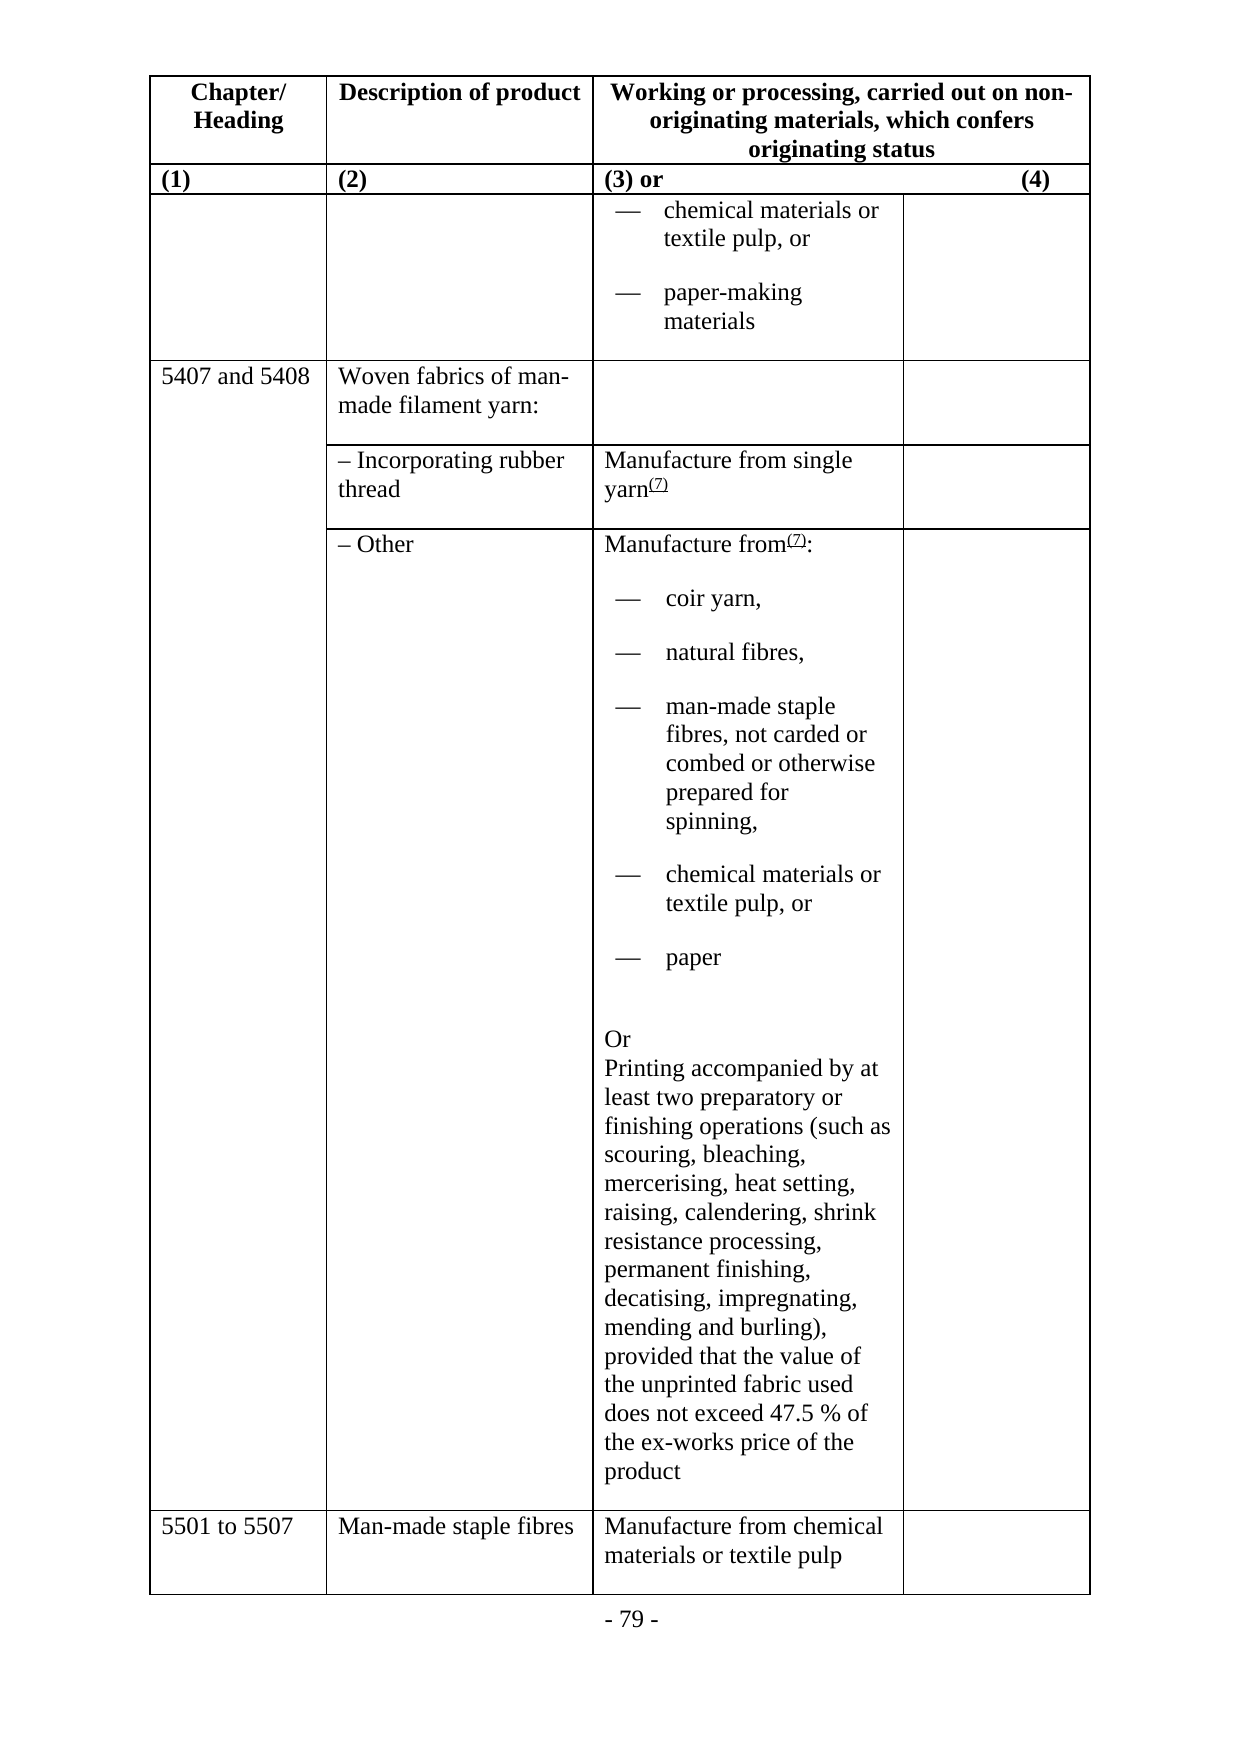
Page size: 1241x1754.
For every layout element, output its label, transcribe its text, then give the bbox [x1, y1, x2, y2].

table_cell [594, 361, 903, 444]
table_cell [904, 1511, 1089, 1593]
table_cell 5501 to 5507 [151, 1511, 326, 1593]
table_cell — [604, 691, 654, 859]
table_cell (2) [327, 165, 592, 193]
table_cell — [604, 195, 652, 277]
table_cell paper-making materials [652, 277, 892, 360]
table_cell [904, 446, 1089, 528]
table_header Chapter/Heading [151, 77, 326, 163]
table_cell [904, 195, 1089, 360]
table_cell [904, 530, 1089, 1509]
table_cell [151, 195, 326, 360]
table_cell Man-made staple fibres [327, 1511, 592, 1593]
table_cell [594, 195, 903, 360]
table_header — [604, 583, 654, 637]
table_cell man-made staple fibres, not carded or combed or otherwise prepared for spinning, [654, 691, 892, 859]
table_cell Manufacture from(7): Or Printing accompanied by at least two preparatory or finishing operations (such as scouring, bleaching, mercerising, heat setting, raising, calendering, shrink resistance processing, permanent finishing, decatising, impregnating, mending and burling), provided that the value of the unprinted fabric used does not exceed 47.5 % of the ex-works price of the product [594, 530, 903, 1509]
table_cell — [604, 942, 654, 996]
table_cell Manufacture from single yarn(7) [594, 446, 903, 528]
table_header coir yarn, [654, 583, 892, 637]
table_cell (3) or (4) [594, 165, 1089, 193]
table_header Description of product [327, 77, 592, 163]
table_cell [904, 361, 1089, 444]
table_cell — [604, 860, 654, 942]
table_header Working or processing, carried out on non-originating materials, which confers originating status [594, 77, 1089, 163]
table_cell (1) [151, 165, 326, 193]
table_cell – Other [327, 530, 592, 1509]
table_cell — [604, 277, 652, 360]
table_cell chemical materials or textile pulp, or [654, 860, 892, 942]
table_cell 5407 and 5408 [151, 361, 326, 1509]
table_cell – Incorporating rubber thread [327, 446, 592, 528]
table_cell Manufacture from chemical materials or textile pulp [594, 1511, 903, 1593]
table_cell chemical materials or textile pulp, or [652, 195, 892, 277]
table_cell [327, 195, 592, 360]
table_cell — [604, 637, 654, 691]
table_cell natural fibres, [654, 637, 892, 691]
table_cell Woven fabrics of man-made filament yarn: [327, 361, 592, 444]
table_cell paper [654, 942, 892, 996]
